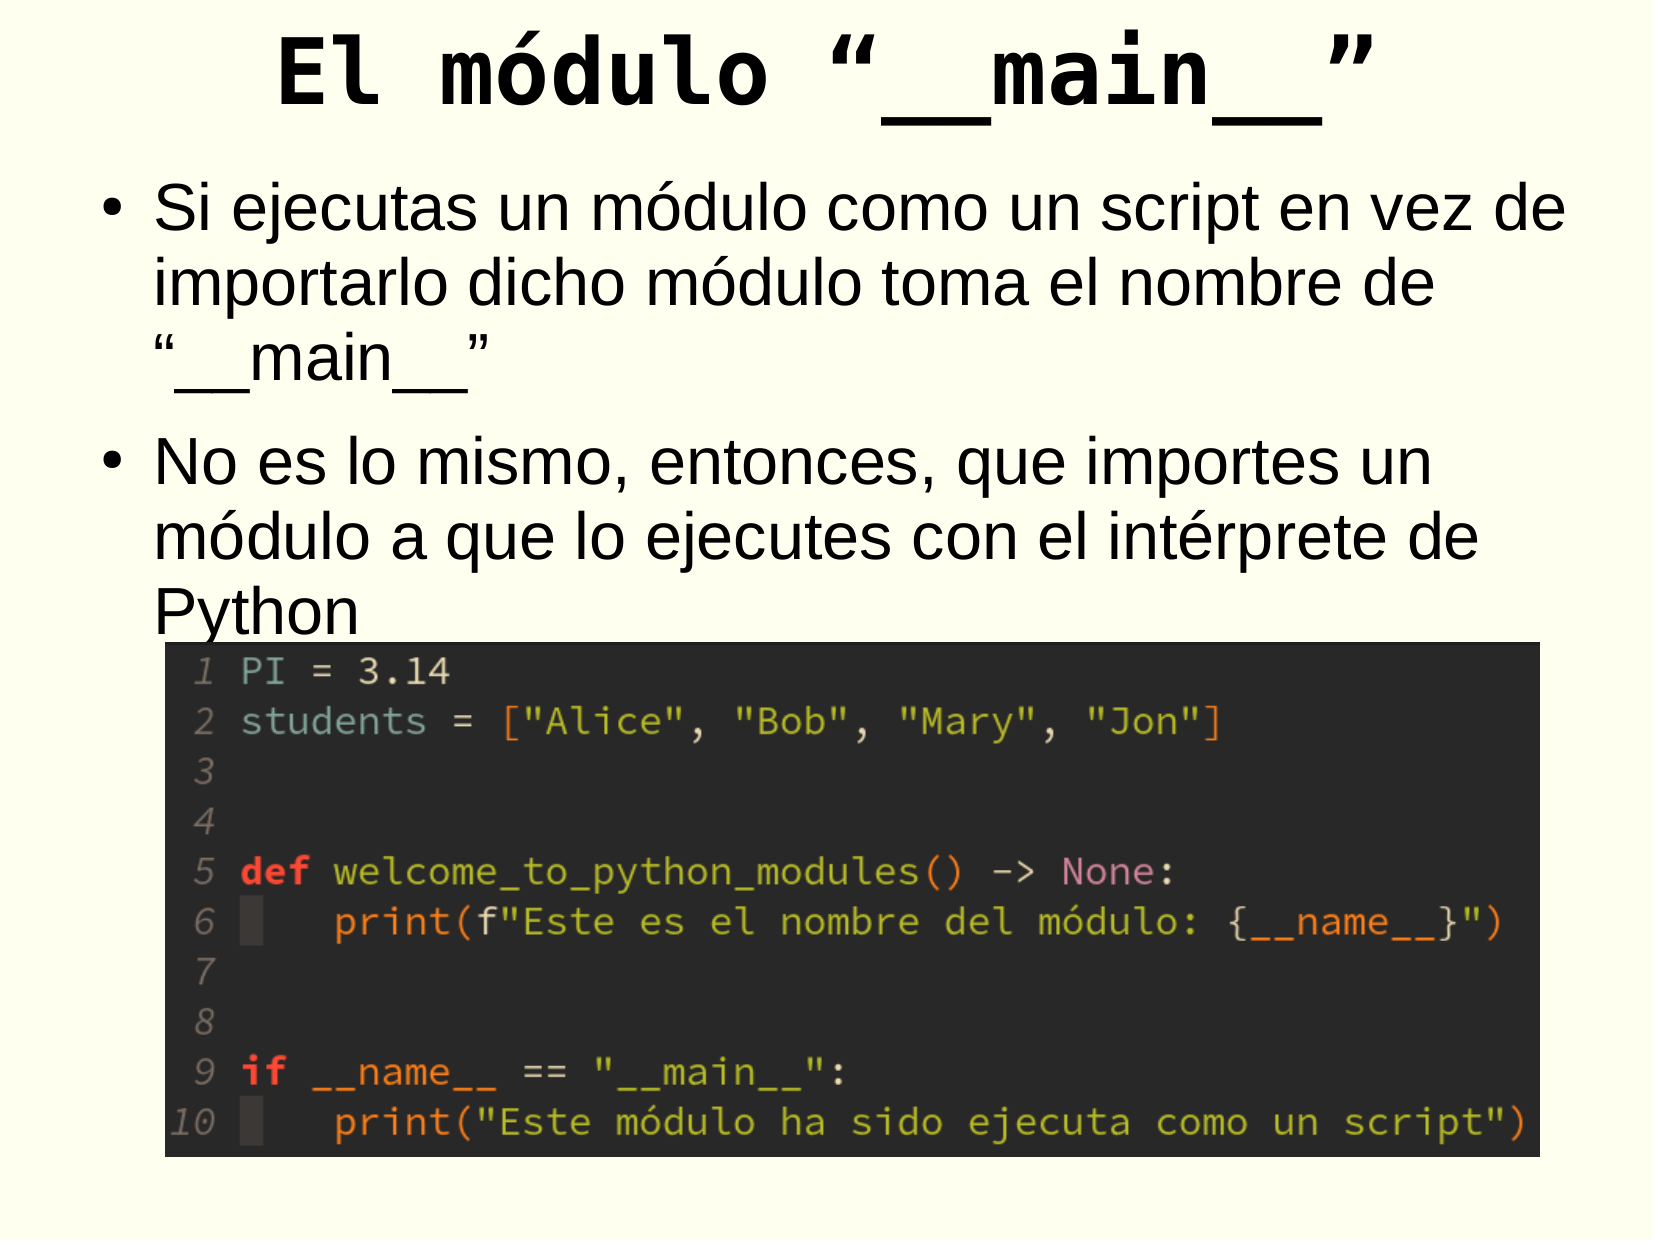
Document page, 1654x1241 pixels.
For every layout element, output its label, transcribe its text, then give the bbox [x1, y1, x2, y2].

list Si ejecutas un módulo como un script en vez de importarlo dicho módulo toma el nombre de “__main__” No es lo mismo, entonces, que importes un módulo a que lo ejecutes con el intérprete de Python [82, 170, 1571, 1010]
title El módulo “__main__” [82, 12, 1571, 133]
picture [165, 642, 1540, 1157]
